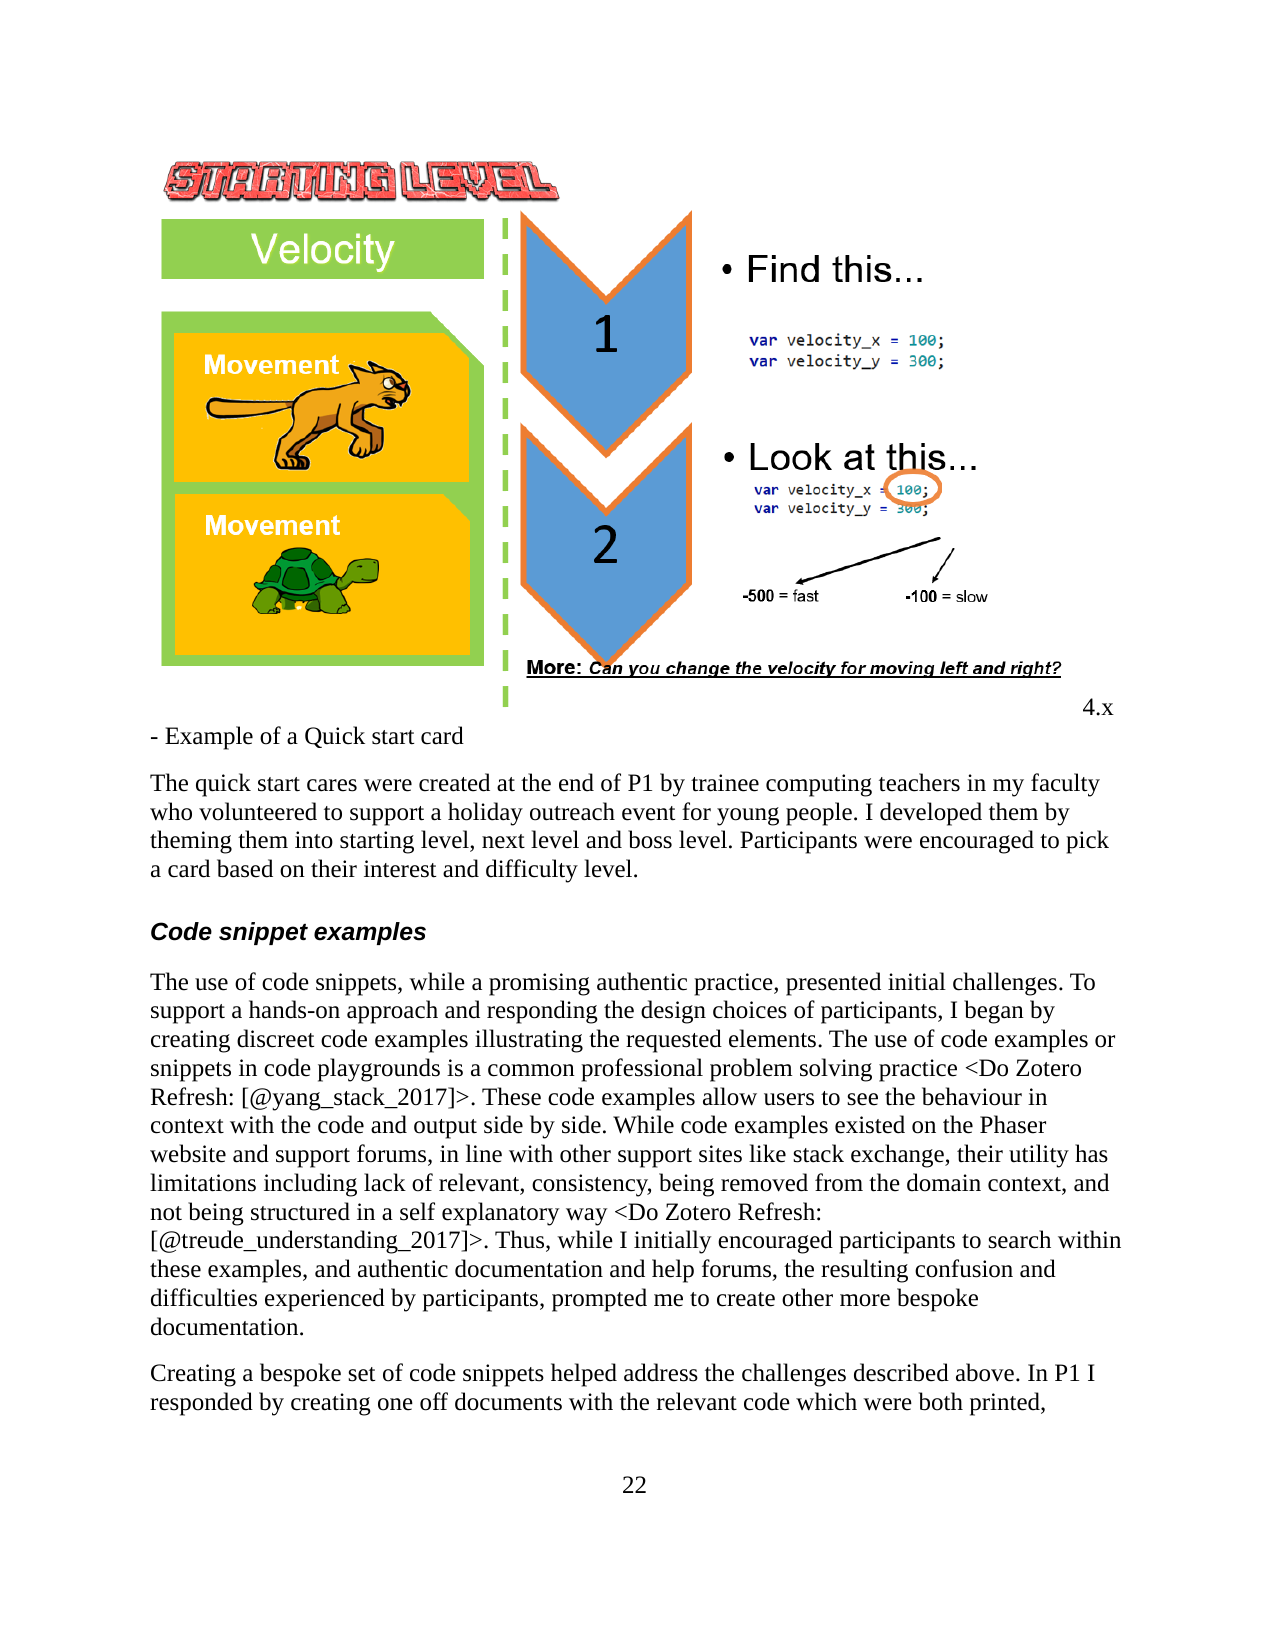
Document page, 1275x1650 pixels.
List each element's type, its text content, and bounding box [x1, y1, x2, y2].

subtitle Code snippet examples [150, 917, 1125, 945]
text 4.x - Example of a Quick start card [150, 716, 1125, 750]
text The use of code snippets, while a promising authentic practice, presented initial challenges. To support a hands-on approach and responding the design choices of participants, I began by creating discreet code examples illustrating the requested elements. The use of code examples or snippets in code playgrounds is a common professional problem solving practice <Do Zotero Refresh: [@yang_stack_2017]>. These code examples allow users to see the behaviour in context with the code and output side by side. While code examples existed on the Phaser website and support forums, in line with other support sites like stack exchange, their utility has limitations including lack of relevant, consistency, being removed from the domain context, and not being structured in a self explanatory way <Do Zotero Refresh: [@treude_understanding_2017]>. Thus, while I initially encouraged participants to search within these examples, and authentic documentation and help forums, the resulting confusion and difficulties experienced by participants, prompted me to create other more bespoke documentation. [150, 967, 1125, 1341]
text Creating a bespoke set of code snippets helped address the challenges described above. In P1 I responded by creating one off documents with the relevant code which were both printed, [150, 1358, 1125, 1416]
picture [150, 150, 1077, 716]
text The quick start cares were created at the end of P1 by trainee computing teachers in my faculty who volunteered to support a holiday outreach event for young people. I developed them by theming them into starting level, next level and boss level. Participants were encouraged to pick a card based on their interest and difficulty level. [150, 768, 1125, 883]
